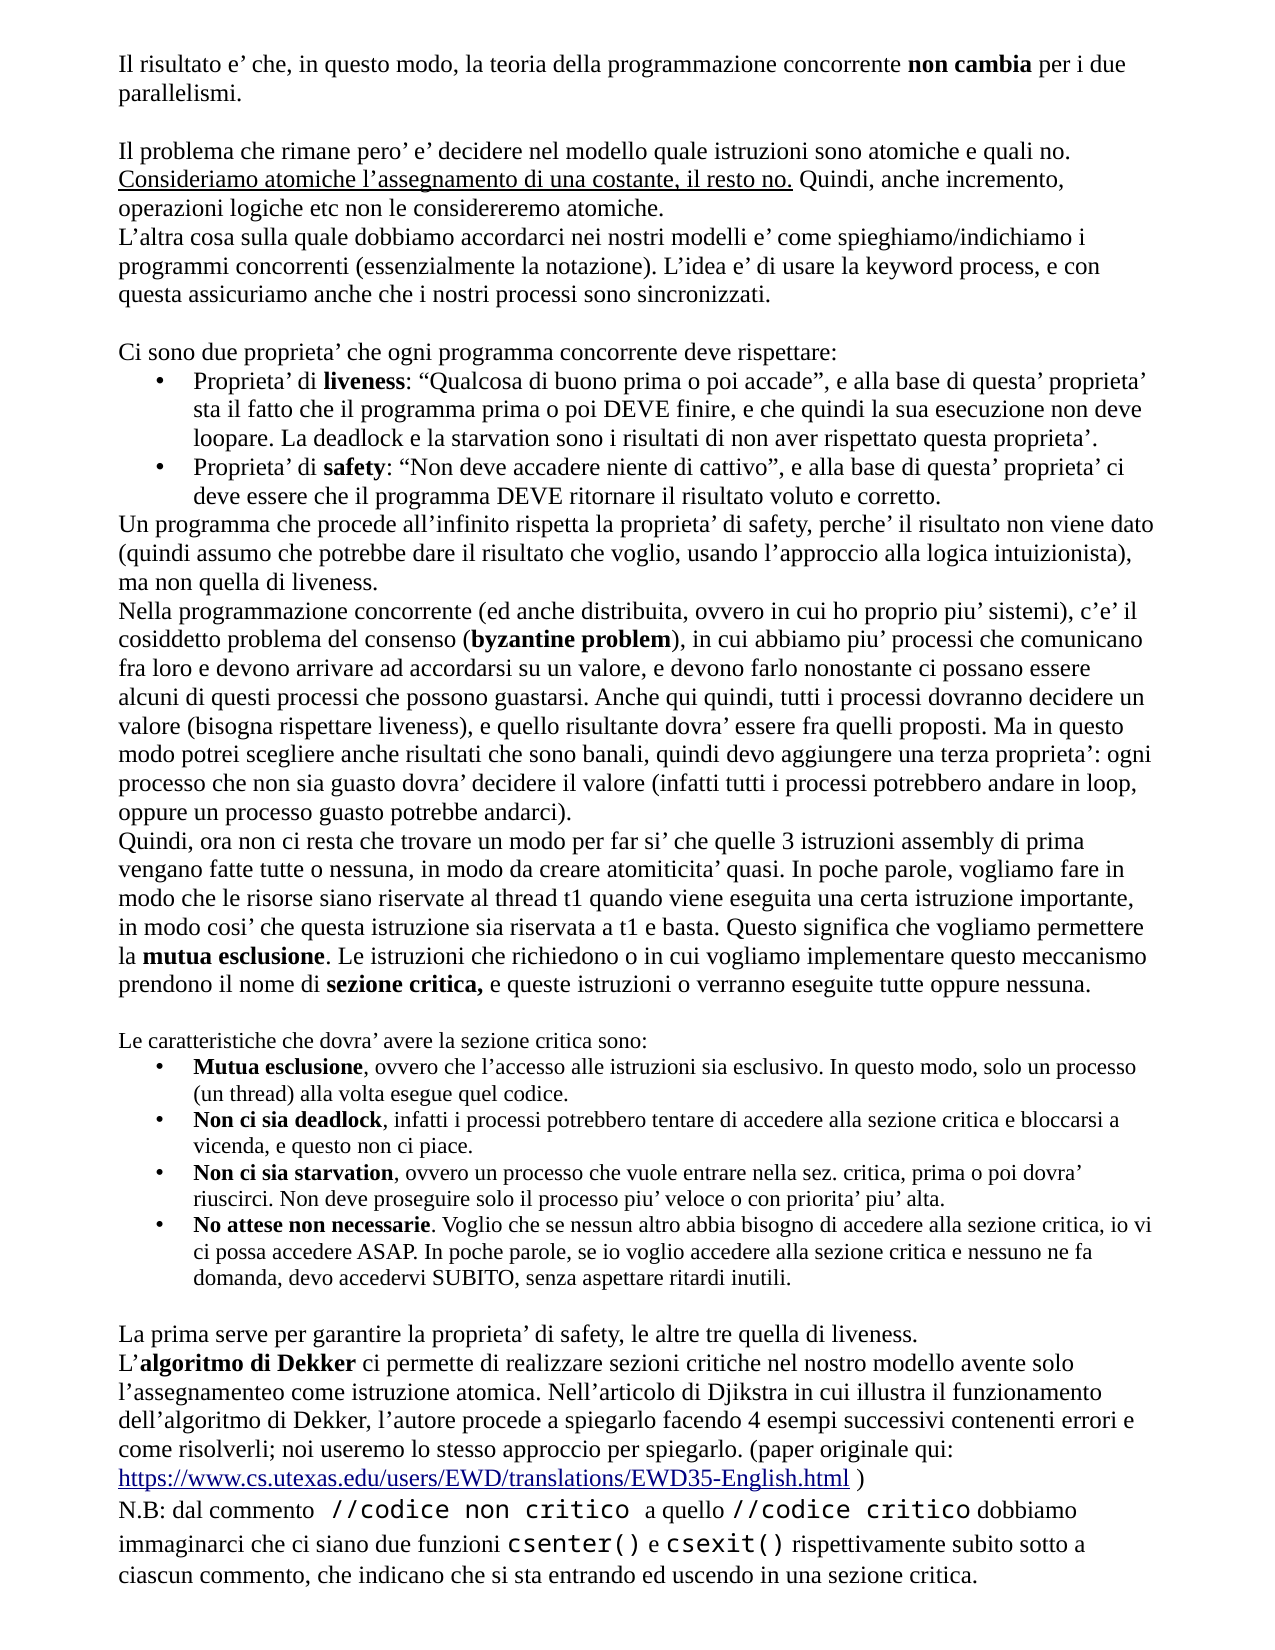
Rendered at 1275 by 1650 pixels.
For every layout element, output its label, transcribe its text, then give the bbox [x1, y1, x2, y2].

list No attese non necessarie. Voglio che se nessun altro abbia bisogno di accedere alla sezione critica, io vi ci possa accedere ASAP. In poche parole, se io voglio accedere alla sezione critica e nessuno ne fa domanda, devo accedervi SUBITO, senza aspettare ritardi inutili. [156, 1211, 1157, 1291]
text L’algoritmo di Dekker ci permette di realizzare sezioni critiche nel nostro modello avente solo l’assegnamenteo come istruzione atomica. Nell’articolo di Djikstra in cui illustra il funzionamento dell’algoritmo di Dekker, l’autore procede a spiegarlo facendo 4 esempi successivi contenenti errori e come risolverli; noi useremo lo stesso approccio per spiegarlo. (paper originale qui: https://www.cs.utexas.edu/users/EWD/translations/EWD35-English.html ) [118, 1348, 1157, 1492]
text L’altra cosa sulla quale dobbiamo accordarci nei nostri modelli e’ come spieghiamo/indichiamo i programmi concorrenti (essenzialmente la notazione). L’idea e’ di usare la keyword process, e con questa assicuriamo anche che i nostri processi sono sincronizzati. [118, 222, 1157, 308]
text Quindi, ora non ci resta che trovare un modo per far si’ che quelle 3 istruzioni assembly di prima vengano fatte tutte o nessuna, in modo da creare atomiticita’ quasi. In poche parole, vogliamo fare in modo che le risorse siano riservate al thread t1 quando viene eseguita una certa istruzione importante, in modo cosi’ che questa istruzione sia riservata a t1 e basta. Questo significa che vogliamo permettere la mutua esclusione. Le istruzioni che richiedono o in cui vogliamo implementare questo meccanismo prendono il nome di sezione critica, e queste istruzioni o verranno eseguite tutte oppure nessuna. [118, 826, 1157, 998]
text Ci sono due proprieta’ che ogni programma concorrente deve rispettare: [118, 337, 1157, 366]
list Proprieta’ di liveness: “Qualcosa di buono prima o poi accade”, e alla base di questa’ proprieta’ sta il fatto che il programma prima o poi DEVE finire, e che quindi la sua esecuzione non deve loopare. La deadlock e la starvation sono i risultati di non aver rispettato questa proprieta’. [156, 366, 1157, 452]
text Nella programmazione concorrente (ed anche distribuita, ovvero in cui ho proprio piu’ sistemi), c’e’ il cosiddetto problema del consenso (byzantine problem), in cui abbiamo piu’ processi che comunicano fra loro e devono arrivare ad accordarsi su un valore, e devono farlo nonostante ci possano essere alcuni di questi processi che possono guastarsi. Anche qui quindi, tutti i processi dovranno decidere un valore (bisogna rispettare liveness), e quello risultante dovra’ essere fra quelli proposti. Ma in questo modo potrei scegliere anche risultati che sono banali, quindi devo aggiungere una terza proprieta’: ogni processo che non sia guasto dovra’ decidere il valore (infatti tutti i processi potrebbero andare in loop, oppure un processo guasto potrebbe andarci). [118, 596, 1157, 826]
text La prima serve per garantire la proprieta’ di safety, le altre tre quella di liveness. [118, 1319, 1157, 1348]
text Un programma che procede all’infinito rispetta la proprieta’ di safety, perche’ il risultato non viene dato (quindi assumo che potrebbe dare il risultato che voglio, usando l’approccio alla logica intuizionista), ma non quella di liveness. [118, 509, 1157, 596]
list Non ci sia starvation, ovvero un processo che vuole entrare nella sez. critica, prima o poi dovra’ riuscirci. Non deve proseguire solo il processo piu’ veloce o con priorita’ piu’ alta. [156, 1159, 1157, 1211]
text Le caratteristiche che dovra’ avere la sezione critica sono: [118, 1027, 1157, 1053]
text N.B: dal commento //codice non critico a quello //codice critico dobbiamo immaginarci che ci siano due funzioni csenter() e csexit() rispettivamente subito sotto a ciascun commento, che indicano che si sta entrando ed uscendo in una sezione critica. [118, 1492, 1157, 1589]
list Mutua esclusione, ovvero che l’accesso alle istruzioni sia esclusivo. In questo modo, solo un processo (un thread) alla volta esegue quel codice. [156, 1053, 1157, 1106]
list Non ci sia deadlock, infatti i processi potrebbero tentare di accedere alla sezione critica e bloccarsi a vicenda, e questo non ci piace. [156, 1106, 1157, 1159]
list Proprieta’ di safety: “Non deve accadere niente di cattivo”, e alla base di questa’ proprieta’ ci deve essere che il programma DEVE ritornare il risultato voluto e corretto. [156, 452, 1157, 509]
text Il problema che rimane pero’ e’ decidere nel modello quale istruzioni sono atomiche e quali no. Consideriamo atomiche l’assegnamento di una costante, il resto no. Quindi, anche incremento, operazioni logiche etc non le considereremo atomiche. [118, 136, 1157, 222]
